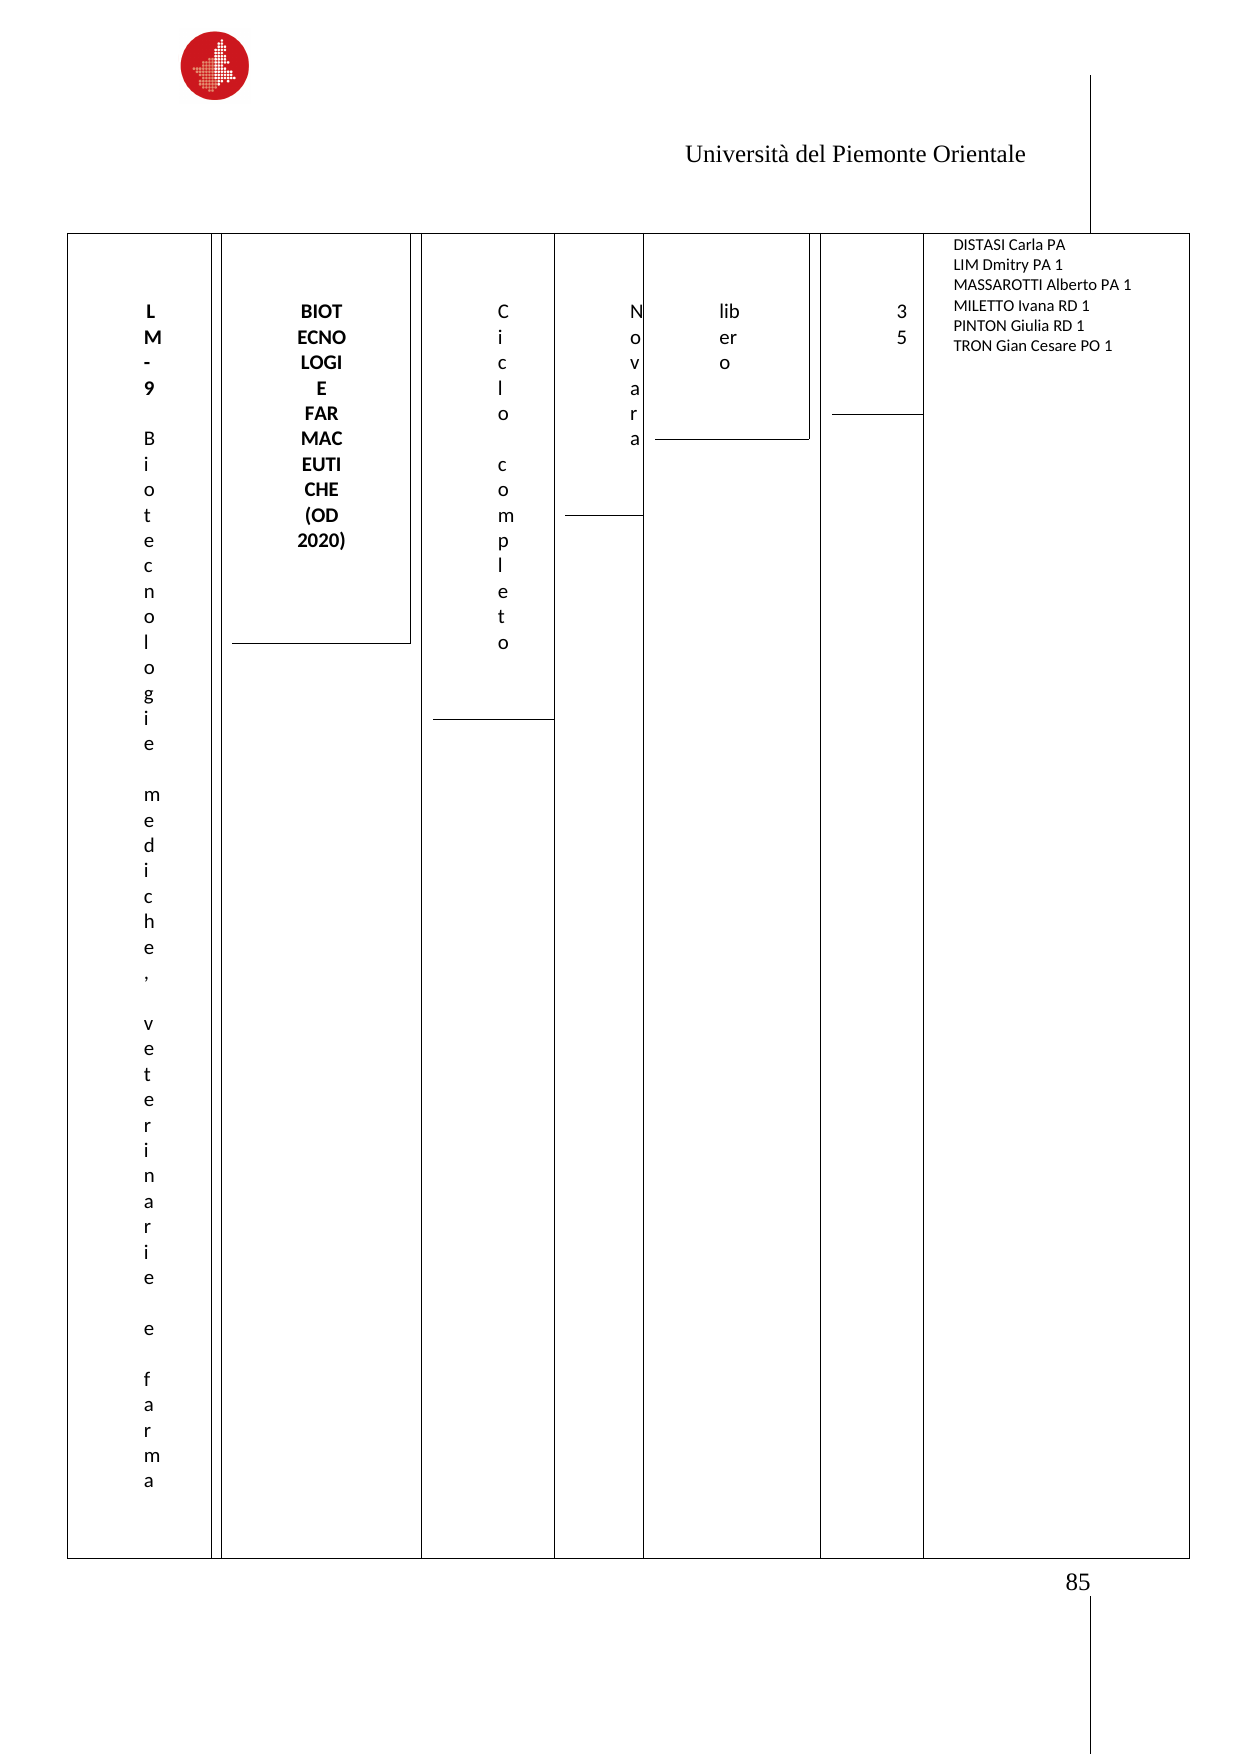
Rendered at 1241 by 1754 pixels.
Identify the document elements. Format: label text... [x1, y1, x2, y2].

table_cell Ciclo completo [422, 234, 554, 1558]
table_cell libero [644, 234, 820, 1558]
table_cell Novara [555, 234, 643, 1558]
table_cell DISTASI Carla PA LIM Dmitry PA 1 MASSAROTTI Alberto PA 1 MILETTO Ivana RD 1 PINTON Giulia RD 1 TRON Gian Cesare PO 1 [924, 234, 1189, 1558]
table_cell LM-9 Biotecnologie mediche, veterinarie e farma [68, 234, 211, 1558]
table_cell [212, 234, 221, 1558]
table_cell BIOTECNOLOGIE FARMACEUTICHE (OD 2020) [222, 234, 421, 1558]
table_cell 35 [821, 234, 923, 1558]
